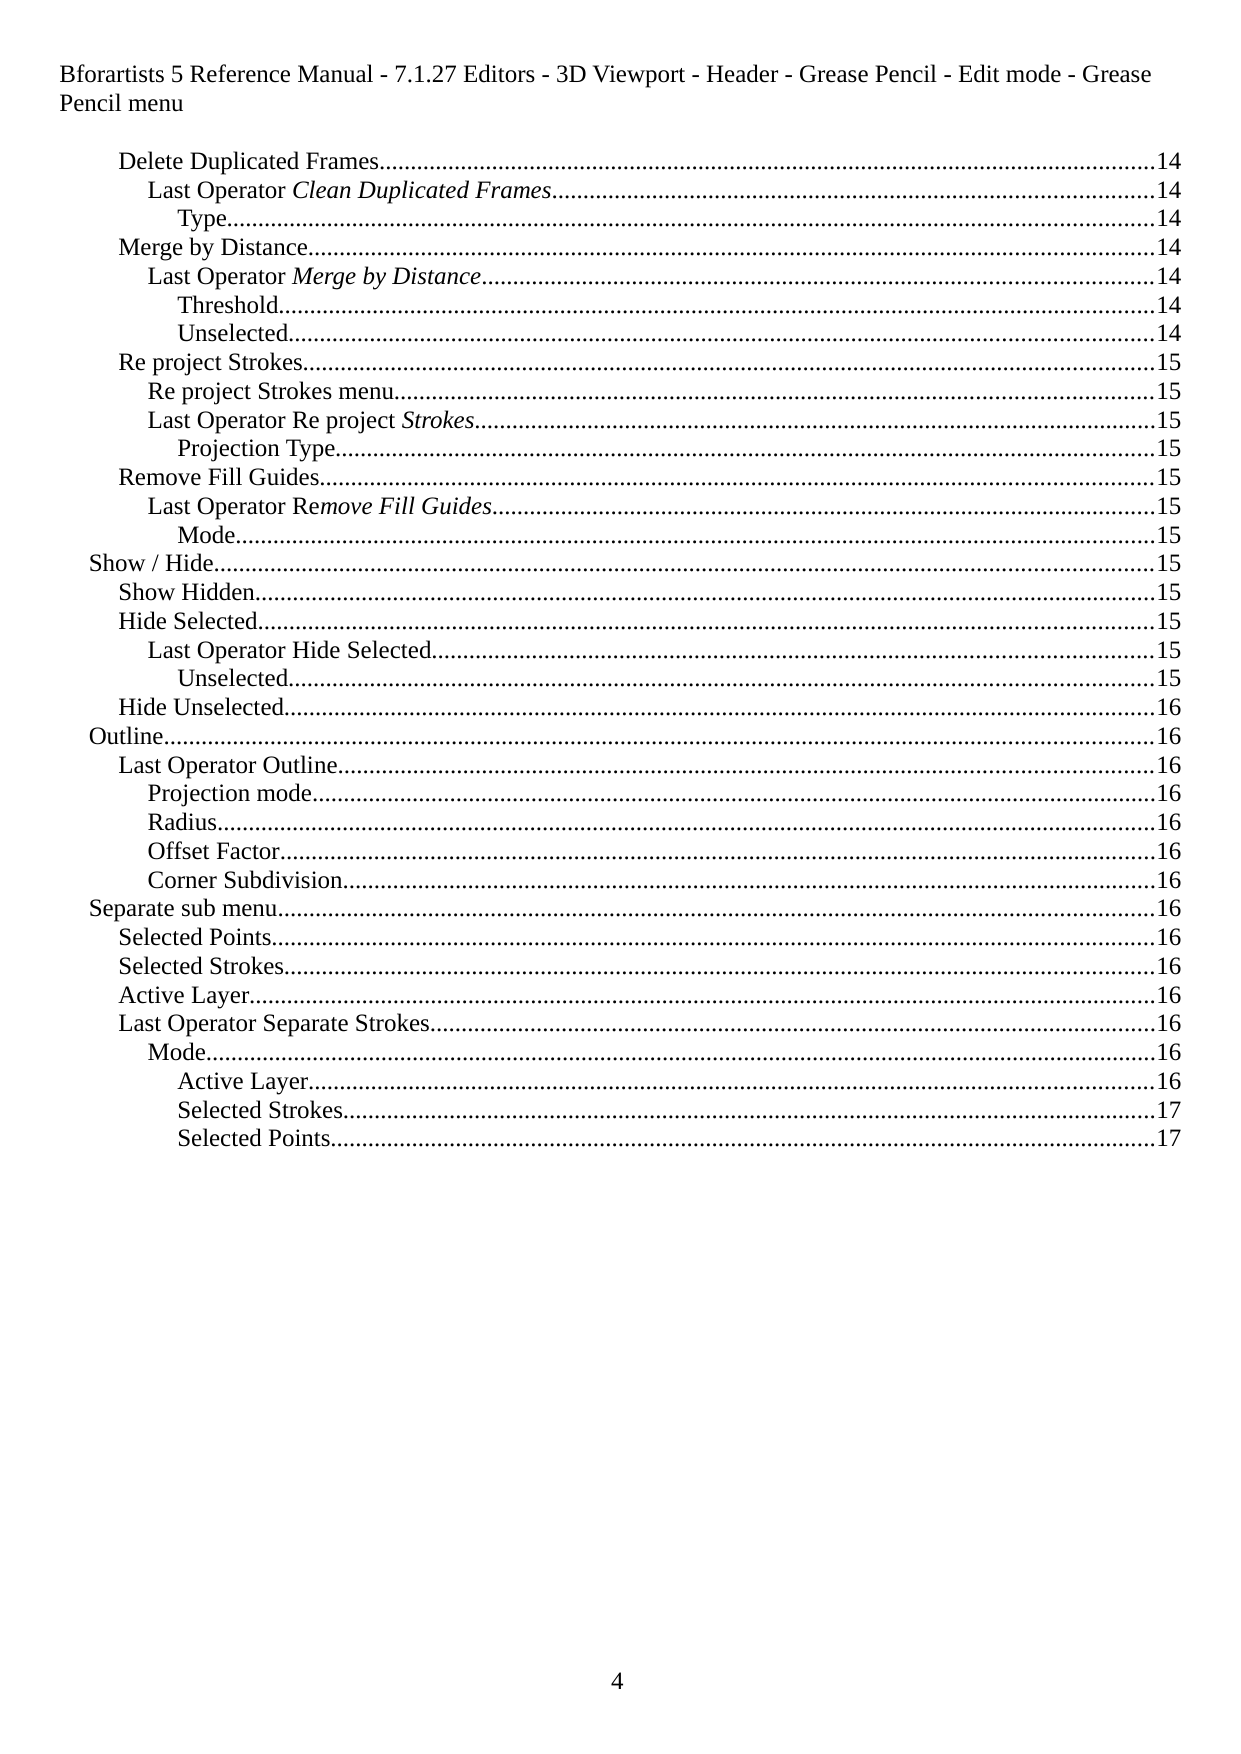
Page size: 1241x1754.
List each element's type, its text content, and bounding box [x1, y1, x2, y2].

text Unselected 15 [177, 663, 1181, 692]
text Last Operator Clean Duplicated Frames 14 [147, 175, 1181, 203]
text Radius 16 [147, 807, 1181, 836]
text Delete Duplicated Frames 14 [118, 146, 1181, 175]
text Projection Type 15 [177, 433, 1181, 462]
text Unselected 14 [177, 318, 1181, 347]
text Selected Points 16 [118, 922, 1181, 951]
text Re project Strokes menu 15 [147, 376, 1181, 405]
text Last Operator Hide Selected 15 [147, 635, 1181, 663]
text Corner Subdivision 16 [147, 865, 1181, 893]
text Last Operator Outline 16 [118, 750, 1181, 778]
text Hide Unselected 16 [118, 692, 1181, 721]
text Active Layer 16 [118, 980, 1181, 1008]
text Re project Strokes 15 [118, 347, 1181, 376]
text Last Operator Merge by Distance 14 [147, 261, 1181, 290]
text Type 14 [177, 203, 1181, 232]
text Last Operator Separate Strokes 16 [118, 1008, 1181, 1037]
text Selected Points 17 [177, 1123, 1181, 1152]
text Last Operator Remove Fill Guides 15 [147, 491, 1181, 520]
text Mode 15 [177, 520, 1181, 548]
text Hide Selected 15 [118, 606, 1181, 635]
text Active Layer 16 [177, 1066, 1181, 1095]
text Separate sub menu 16 [88, 893, 1181, 922]
text Remove Fill Guides 15 [118, 462, 1181, 491]
text Mode 16 [147, 1037, 1181, 1066]
text Threshold 14 [177, 290, 1181, 318]
text Selected Strokes 17 [177, 1095, 1181, 1123]
text Show / Hide 15 [88, 548, 1181, 577]
text Merge by Distance 14 [118, 232, 1181, 261]
text Last Operator Re project Strokes 15 [147, 405, 1181, 433]
text Show Hidden 15 [118, 577, 1181, 606]
text Projection mode 16 [147, 778, 1181, 807]
text Selected Strokes 16 [118, 951, 1181, 980]
text Outline 16 [88, 721, 1181, 750]
text Offset Factor 16 [147, 836, 1181, 865]
